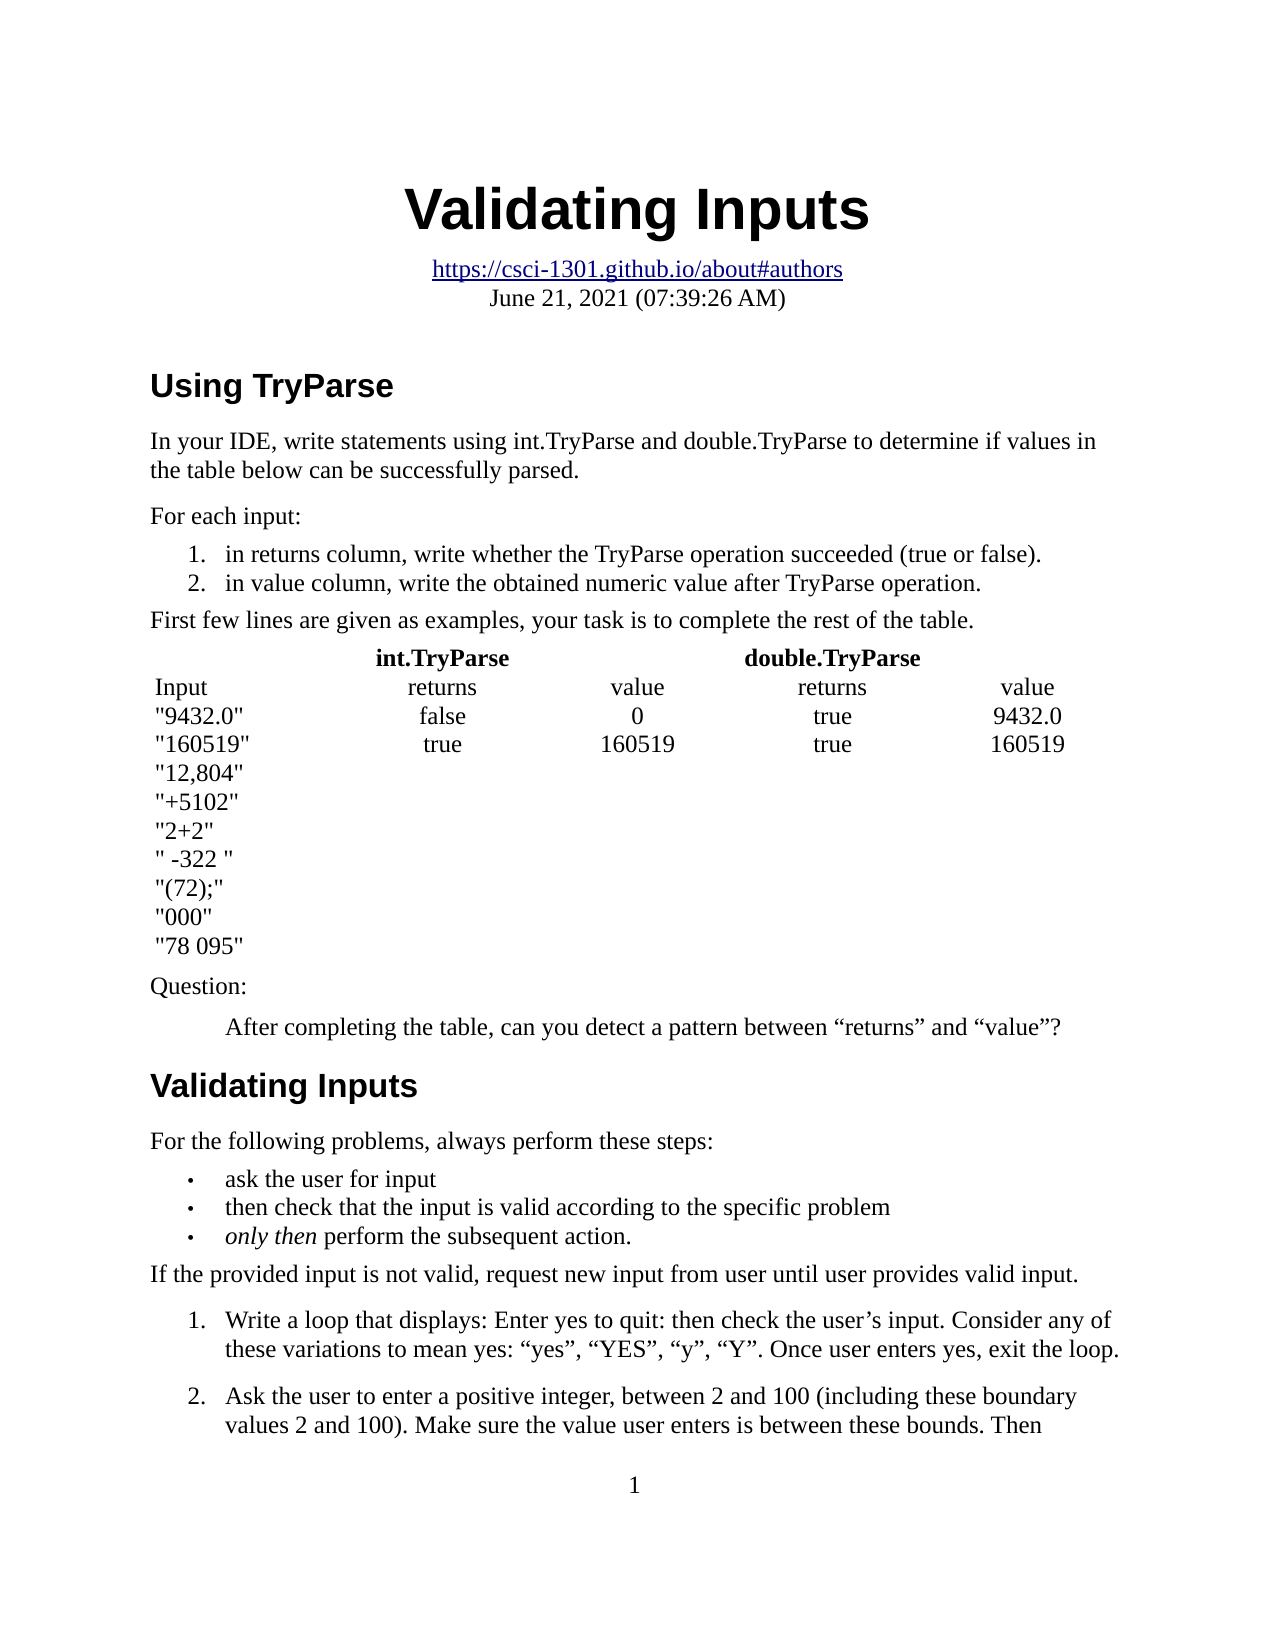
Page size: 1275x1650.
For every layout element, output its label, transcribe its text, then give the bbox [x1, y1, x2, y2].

table_cell [540, 758, 735, 787]
table_cell [345, 931, 540, 959]
table_cell [540, 816, 735, 844]
list in returns column, write whether the TryParse operation succeeded (true or false). [187, 539, 1125, 568]
table_cell [540, 931, 735, 959]
table_cell [735, 873, 930, 902]
list in value column, write the obtained numeric value after TryParse operation. [187, 568, 1125, 597]
table_cell [540, 787, 735, 816]
table_cell [735, 902, 930, 931]
table_cell [735, 931, 930, 959]
table_header double.TryParse [735, 643, 930, 672]
table_cell value [930, 672, 1125, 701]
table_cell "12,804" [150, 758, 345, 787]
table_cell [345, 873, 540, 902]
table_cell [345, 902, 540, 931]
table_cell returns [735, 672, 930, 701]
table_cell [540, 873, 735, 902]
table_cell [930, 845, 1125, 873]
text Question: [150, 971, 1125, 1000]
text June 21, 2021 (07:39:26 AM) [150, 283, 1125, 312]
table_cell true [735, 701, 930, 729]
table_cell [735, 758, 930, 787]
table_cell [735, 816, 930, 844]
table_cell true [345, 730, 540, 758]
table_cell true [735, 730, 930, 758]
table_cell "160519" [150, 730, 345, 758]
table_cell 160519 [540, 730, 735, 758]
table_cell [345, 845, 540, 873]
table_cell Input [150, 672, 345, 701]
table_cell value [540, 672, 735, 701]
table_cell [345, 758, 540, 787]
table_cell [345, 787, 540, 816]
table_cell returns [345, 672, 540, 701]
table_header [540, 643, 735, 672]
table_cell [540, 845, 735, 873]
table_cell "78 095" [150, 931, 345, 959]
table_cell [930, 931, 1125, 959]
table_cell 0 [540, 701, 735, 729]
table_cell [930, 902, 1125, 931]
table_cell [930, 816, 1125, 844]
table_cell 160519 [930, 730, 1125, 758]
subtitle Validating Inputs [150, 1066, 1125, 1104]
text For each input: [150, 501, 1125, 530]
table_cell "9432.0" [150, 701, 345, 729]
list ask the user for input [187, 1164, 1125, 1192]
table_header int.TryParse [345, 643, 540, 672]
table_cell "000" [150, 902, 345, 931]
text https://csci-1301.github.io/about#authors [150, 254, 1125, 283]
table_cell "+5102" [150, 787, 345, 816]
text First few lines are given as examples, your task is to complete the rest of the table. [150, 606, 1125, 634]
list only then perform the subsequent action. [187, 1221, 1125, 1250]
table_cell [540, 902, 735, 931]
table_cell " -322 " [150, 845, 345, 873]
title Validating Inputs [150, 175, 1125, 242]
list Ask the user to enter a positive integer, between 2 and 100 (including these boundary values 2 and 100). Make sure the value user enters is between these bounds. Then [187, 1381, 1125, 1438]
table_cell "2+2" [150, 816, 345, 844]
table_cell [735, 845, 930, 873]
text After completing the table, can you detect a pattern between “returns” and “value”? [225, 1012, 1125, 1041]
table_cell "(72);" [150, 873, 345, 902]
text In your IDE, write statements using int.TryParse and double.TryParse to determine if values in the table below can be successfully parsed. [150, 426, 1125, 483]
table_cell 9432.0 [930, 701, 1125, 729]
table_cell [930, 758, 1125, 787]
table_header [150, 643, 345, 672]
table_cell [345, 816, 540, 844]
table_header [930, 643, 1125, 672]
subtitle Using TryParse [150, 366, 1125, 404]
list then check that the input is valid according to the specific problem [187, 1192, 1125, 1221]
text For the following problems, always perform these steps: [150, 1126, 1125, 1155]
table_cell [930, 787, 1125, 816]
text If the provided input is not valid, request new input from user until user provides valid input. [150, 1259, 1125, 1288]
table_cell [735, 787, 930, 816]
table_cell false [345, 701, 540, 729]
list Write a loop that displays: Enter yes to quit: then check the user’s input. Consider any of these variations to mean yes: “yes”, “YES”, “y”, “Y”. Once user enters yes, exit the loop. [187, 1306, 1125, 1363]
table_cell [930, 873, 1125, 902]
